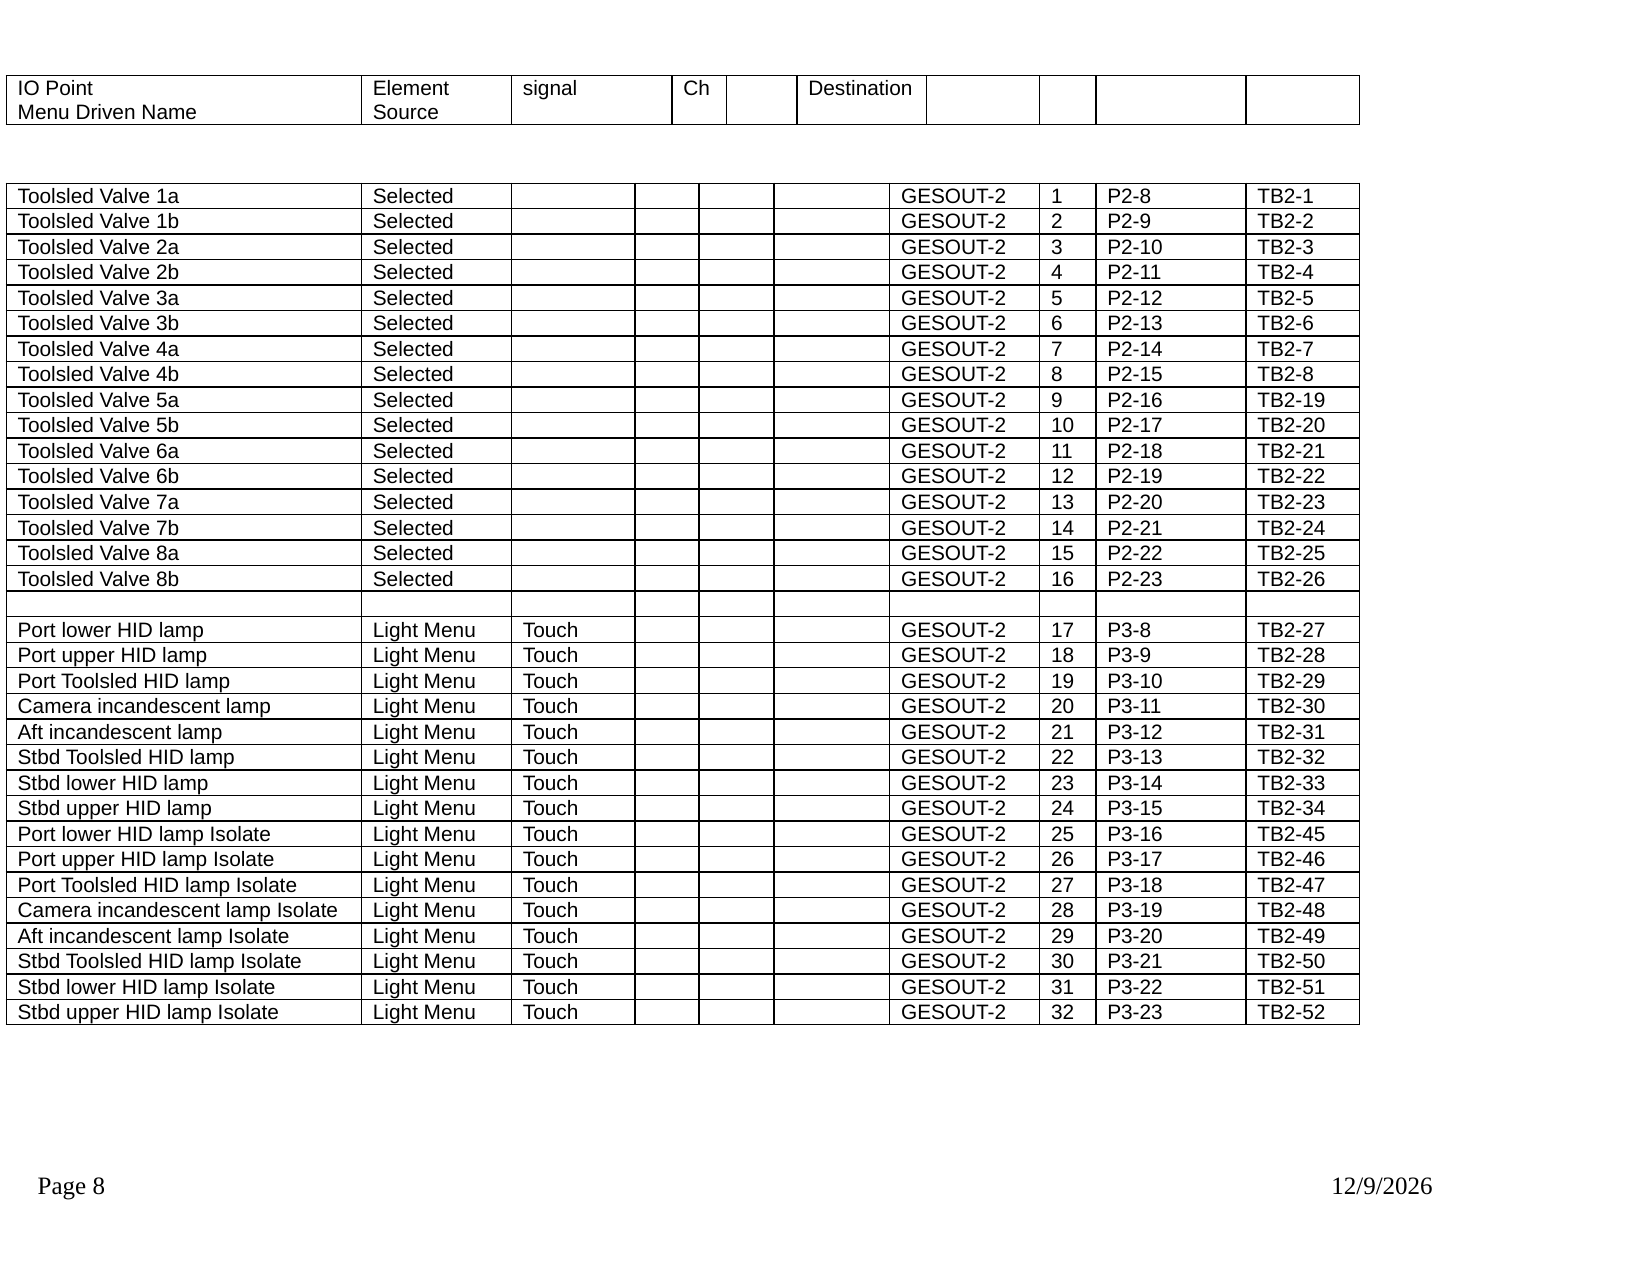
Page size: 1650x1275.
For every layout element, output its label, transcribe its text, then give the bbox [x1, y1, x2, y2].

table_cell GESOUT-2 [890, 1000, 1039, 1024]
table_cell Selected [362, 515, 511, 539]
table_cell Light Menu [362, 694, 511, 718]
table_cell [775, 847, 889, 871]
table_cell [636, 388, 698, 412]
table_cell [636, 515, 698, 539]
table_cell [700, 873, 773, 897]
table_cell P3-10 [1097, 668, 1245, 692]
table_cell [700, 311, 773, 335]
table_cell P3-17 [1097, 847, 1245, 871]
table_cell Light Menu [362, 898, 511, 922]
table_cell [700, 924, 773, 948]
table_cell 20 [1040, 694, 1095, 718]
table_cell Port upper HID lamp Isolate [7, 847, 361, 871]
table_cell [512, 209, 634, 233]
table_cell [700, 617, 773, 641]
table_cell GESOUT-2 [890, 771, 1039, 794]
table_header P2-8 [1097, 184, 1245, 207]
table_cell [512, 592, 634, 616]
table_cell Selected [362, 566, 511, 590]
table_cell [775, 822, 889, 846]
table_cell TB2-23 [1247, 490, 1359, 514]
table_cell Toolsled Valve 4b [7, 362, 361, 386]
table_cell Light Menu [362, 873, 511, 897]
table_cell [700, 796, 773, 820]
table_cell [636, 235, 698, 258]
table_cell [775, 388, 889, 412]
table_cell [700, 413, 773, 437]
table_cell [512, 260, 634, 284]
table_cell [636, 745, 698, 769]
table_cell GESOUT-2 [890, 311, 1039, 335]
table_header [512, 184, 634, 207]
table_cell [512, 490, 634, 514]
table_cell [775, 541, 889, 565]
table_cell [700, 949, 773, 973]
table_cell 4 [1040, 260, 1095, 284]
table_header Toolsled Valve 1a [7, 184, 361, 207]
table_cell 14 [1040, 515, 1095, 539]
table_cell 9 [1040, 388, 1095, 412]
table_cell P3-20 [1097, 924, 1245, 948]
table_cell [636, 362, 698, 386]
table_cell Toolsled Valve 7b [7, 515, 361, 539]
table_cell 11 [1040, 439, 1095, 463]
table_cell Toolsled Valve 2a [7, 235, 361, 258]
table_cell 21 [1040, 720, 1095, 743]
table_cell [775, 617, 889, 641]
table_cell P3-23 [1097, 1000, 1245, 1024]
table_cell Selected [362, 286, 511, 309]
table_cell 10 [1040, 413, 1095, 437]
table_cell [775, 566, 889, 590]
table_cell Stbd lower HID lamp Isolate [7, 975, 361, 999]
table_cell P2-22 [1097, 541, 1245, 565]
table_cell [775, 771, 889, 794]
table_cell Port Toolsled HID lamp Isolate [7, 873, 361, 897]
table_cell [700, 515, 773, 539]
table_cell [700, 362, 773, 386]
table_cell [512, 286, 634, 309]
table_cell Toolsled Valve 7a [7, 490, 361, 514]
table_cell [636, 337, 698, 361]
table_cell P2-18 [1097, 439, 1245, 463]
table_cell GESOUT-2 [890, 209, 1039, 233]
table_cell [636, 209, 698, 233]
table_cell TB2-6 [1247, 311, 1359, 335]
table_cell GESOUT-2 [890, 694, 1039, 718]
table_cell Light Menu [362, 643, 511, 667]
table_cell Light Menu [362, 847, 511, 871]
table_cell 8 [1040, 362, 1095, 386]
table_cell [775, 975, 889, 999]
table_cell [636, 694, 698, 718]
table_cell Selected [362, 362, 511, 386]
table_cell 3 [1040, 235, 1095, 258]
table_cell [700, 388, 773, 412]
table_cell 13 [1040, 490, 1095, 514]
table_cell Aft incandescent lamp [7, 720, 361, 743]
table_cell 17 [1040, 617, 1095, 641]
table_cell [636, 771, 698, 794]
table_cell TB2-26 [1247, 566, 1359, 590]
table_cell P2-10 [1097, 235, 1245, 258]
table_cell [775, 311, 889, 335]
table_cell 23 [1040, 771, 1095, 794]
table_cell Touch [512, 1000, 634, 1024]
table_cell 7 [1040, 337, 1095, 361]
table_cell [512, 388, 634, 412]
table_cell Selected [362, 439, 511, 463]
table_cell [700, 541, 773, 565]
table_cell TB2-49 [1247, 924, 1359, 948]
table_cell TB2-33 [1247, 771, 1359, 794]
table_cell TB2-48 [1247, 898, 1359, 922]
table_cell Touch [512, 975, 634, 999]
table_cell 12 [1040, 464, 1095, 488]
table_cell [775, 694, 889, 718]
table_cell [700, 490, 773, 514]
table_cell TB2-20 [1247, 413, 1359, 437]
table_cell GESOUT-2 [890, 541, 1039, 565]
table_cell P2-19 [1097, 464, 1245, 488]
table_cell Light Menu [362, 720, 511, 743]
table_cell 5 [1040, 286, 1095, 309]
table_cell P2-13 [1097, 311, 1245, 335]
table_cell GESOUT-2 [890, 617, 1039, 641]
table_cell 26 [1040, 847, 1095, 871]
table_cell TB2-8 [1247, 362, 1359, 386]
table_cell TB2-25 [1247, 541, 1359, 565]
table_cell [775, 490, 889, 514]
table_cell Light Menu [362, 822, 511, 846]
table_cell GESOUT-2 [890, 668, 1039, 692]
table_cell [636, 617, 698, 641]
table_cell P2-9 [1097, 209, 1245, 233]
table_cell 18 [1040, 643, 1095, 667]
table_cell Toolsled Valve 8a [7, 541, 361, 565]
table_cell P3-22 [1097, 975, 1245, 999]
table_cell [512, 439, 634, 463]
table_cell Selected [362, 235, 511, 258]
table_cell [700, 668, 773, 692]
table_cell Light Menu [362, 924, 511, 948]
table_cell [775, 209, 889, 233]
table_cell P3-15 [1097, 796, 1245, 820]
table_cell GESOUT-2 [890, 745, 1039, 769]
table_cell [775, 949, 889, 973]
table_cell Toolsled Valve 3a [7, 286, 361, 309]
table_cell [512, 515, 634, 539]
table_cell Touch [512, 694, 634, 718]
table_cell Selected [362, 464, 511, 488]
table_cell TB2-21 [1247, 439, 1359, 463]
table_cell GESOUT-2 [890, 235, 1039, 258]
table_cell GESOUT-2 [890, 873, 1039, 897]
table_cell Light Menu [362, 668, 511, 692]
table_cell Light Menu [362, 617, 511, 641]
table_cell 15 [1040, 541, 1095, 565]
table_cell [700, 847, 773, 871]
table_cell Camera incandescent lamp Isolate [7, 898, 361, 922]
table_cell TB2-28 [1247, 643, 1359, 667]
table_cell Touch [512, 898, 634, 922]
table_cell GESOUT-2 [890, 975, 1039, 999]
table_cell [700, 822, 773, 846]
table_cell Touch [512, 720, 634, 743]
table_cell [636, 439, 698, 463]
table_cell TB2-32 [1247, 745, 1359, 769]
table_cell P3-13 [1097, 745, 1245, 769]
table_cell P3-9 [1097, 643, 1245, 667]
table_cell 27 [1040, 873, 1095, 897]
table_cell Port lower HID lamp [7, 617, 361, 641]
table_cell P2-16 [1097, 388, 1245, 412]
table_cell [700, 720, 773, 743]
table_cell GESOUT-2 [890, 439, 1039, 463]
table_cell Touch [512, 771, 634, 794]
table_cell 29 [1040, 924, 1095, 948]
table_cell Camera incandescent lamp [7, 694, 361, 718]
table_cell Touch [512, 949, 634, 973]
table_cell TB2-7 [1247, 337, 1359, 361]
table_cell [636, 873, 698, 897]
table_cell [700, 1000, 773, 1024]
table_cell 32 [1040, 1000, 1095, 1024]
table_cell P2-14 [1097, 337, 1245, 361]
table_cell [775, 643, 889, 667]
table_cell [775, 924, 889, 948]
table_cell 6 [1040, 311, 1095, 335]
table_cell [775, 873, 889, 897]
table_cell [636, 668, 698, 692]
table_cell P2-21 [1097, 515, 1245, 539]
table_cell Port lower HID lamp Isolate [7, 822, 361, 846]
table_cell [700, 209, 773, 233]
table_cell [775, 235, 889, 258]
table_cell [775, 720, 889, 743]
table_cell [775, 592, 889, 616]
table_cell P3-8 [1097, 617, 1245, 641]
table_cell 22 [1040, 745, 1095, 769]
table_cell Stbd Toolsled HID lamp [7, 745, 361, 769]
table_header Selected [362, 184, 511, 207]
table_cell TB2-22 [1247, 464, 1359, 488]
table_cell [775, 464, 889, 488]
table_cell TB2-31 [1247, 720, 1359, 743]
table_cell [636, 592, 698, 616]
table_cell GESOUT-2 [890, 260, 1039, 284]
table_cell GESOUT-2 [890, 898, 1039, 922]
table_cell Port Toolsled HID lamp [7, 668, 361, 692]
table_cell TB2-47 [1247, 873, 1359, 897]
table_cell Light Menu [362, 771, 511, 794]
table_cell [700, 771, 773, 794]
table_header [700, 184, 773, 207]
table_cell [7, 592, 361, 616]
table_cell Touch [512, 822, 634, 846]
table_cell [636, 311, 698, 335]
table_cell [775, 745, 889, 769]
table_header GESOUT-2 [890, 184, 1039, 207]
table_cell 16 [1040, 566, 1095, 590]
table_cell TB2-4 [1247, 260, 1359, 284]
table_cell TB2-19 [1247, 388, 1359, 412]
table_cell [362, 592, 511, 616]
table_cell 19 [1040, 668, 1095, 692]
table_header 1 [1040, 184, 1095, 207]
table_cell [700, 464, 773, 488]
table_cell [512, 413, 634, 437]
table_cell Touch [512, 796, 634, 820]
table_cell [636, 898, 698, 922]
table_cell GESOUT-2 [890, 464, 1039, 488]
table_cell Selected [362, 388, 511, 412]
table_cell Toolsled Valve 6b [7, 464, 361, 488]
table_cell 2 [1040, 209, 1095, 233]
table_cell [512, 337, 634, 361]
table_cell [700, 975, 773, 999]
table_cell [512, 311, 634, 335]
table_cell Stbd lower HID lamp [7, 771, 361, 794]
table_cell P3-14 [1097, 771, 1245, 794]
table_cell [636, 286, 698, 309]
table_cell [636, 260, 698, 284]
table_cell TB2-24 [1247, 515, 1359, 539]
table_cell 31 [1040, 975, 1095, 999]
table_cell [636, 949, 698, 973]
table_cell 25 [1040, 822, 1095, 846]
table_cell TB2-46 [1247, 847, 1359, 871]
table_cell GESOUT-2 [890, 643, 1039, 667]
table_cell Toolsled Valve 8b [7, 566, 361, 590]
table_cell [636, 413, 698, 437]
table_cell TB2-5 [1247, 286, 1359, 309]
table_cell [512, 566, 634, 590]
table_cell TB2-29 [1247, 668, 1359, 692]
table_cell [700, 439, 773, 463]
table_cell [775, 796, 889, 820]
table_cell [700, 235, 773, 258]
table_cell [775, 439, 889, 463]
table_cell Toolsled Valve 6a [7, 439, 361, 463]
table_cell Touch [512, 745, 634, 769]
table_cell [775, 515, 889, 539]
table_cell Light Menu [362, 745, 511, 769]
table_cell P3-21 [1097, 949, 1245, 973]
table_cell GESOUT-2 [890, 413, 1039, 437]
table_cell Toolsled Valve 5b [7, 413, 361, 437]
table_cell Stbd Toolsled HID lamp Isolate [7, 949, 361, 973]
table_cell [700, 643, 773, 667]
table_cell Touch [512, 617, 634, 641]
table_cell [775, 286, 889, 309]
table_cell [636, 1000, 698, 1024]
table_cell GESOUT-2 [890, 515, 1039, 539]
table_cell [1097, 592, 1245, 616]
table_cell P2-17 [1097, 413, 1245, 437]
table_cell [700, 337, 773, 361]
table_cell [1247, 592, 1359, 616]
table_cell Toolsled Valve 5a [7, 388, 361, 412]
table_cell P2-15 [1097, 362, 1245, 386]
table_cell 24 [1040, 796, 1095, 820]
table_cell [636, 924, 698, 948]
table_cell P2-12 [1097, 286, 1245, 309]
table_cell [1040, 592, 1095, 616]
table_cell Toolsled Valve 2b [7, 260, 361, 284]
table_cell P2-20 [1097, 490, 1245, 514]
table_cell GESOUT-2 [890, 490, 1039, 514]
table_cell GESOUT-2 [890, 388, 1039, 412]
table_cell [636, 796, 698, 820]
table_cell 28 [1040, 898, 1095, 922]
table_cell TB2-51 [1247, 975, 1359, 999]
table_cell TB2-30 [1247, 694, 1359, 718]
table_cell Aft incandescent lamp Isolate [7, 924, 361, 948]
table_cell [512, 362, 634, 386]
table_cell P3-11 [1097, 694, 1245, 718]
table_cell [700, 286, 773, 309]
table_cell [775, 413, 889, 437]
table_cell [775, 1000, 889, 1024]
table_cell [636, 541, 698, 565]
table_cell Toolsled Valve 4a [7, 337, 361, 361]
table_cell Light Menu [362, 796, 511, 820]
table_header TB2-1 [1247, 184, 1359, 207]
table_cell Selected [362, 209, 511, 233]
table_cell [636, 720, 698, 743]
table_cell Toolsled Valve 3b [7, 311, 361, 335]
table_cell Touch [512, 873, 634, 897]
table_cell Light Menu [362, 1000, 511, 1024]
table_cell [636, 975, 698, 999]
table_cell [700, 260, 773, 284]
table_cell [775, 362, 889, 386]
table_cell Stbd upper HID lamp Isolate [7, 1000, 361, 1024]
table_cell Selected [362, 260, 511, 284]
table_header [775, 184, 889, 207]
table_cell 30 [1040, 949, 1095, 973]
table_cell GESOUT-2 [890, 720, 1039, 743]
table_header [636, 184, 698, 207]
table_cell GESOUT-2 [890, 949, 1039, 973]
table_cell [636, 847, 698, 871]
table_cell P3-16 [1097, 822, 1245, 846]
table_cell GESOUT-2 [890, 337, 1039, 361]
table_cell TB2-52 [1247, 1000, 1359, 1024]
table_cell GESOUT-2 [890, 847, 1039, 871]
table_cell [775, 337, 889, 361]
table_cell Stbd upper HID lamp [7, 796, 361, 820]
table_cell Selected [362, 413, 511, 437]
table_cell P3-18 [1097, 873, 1245, 897]
table_cell P2-23 [1097, 566, 1245, 590]
table_cell P3-12 [1097, 720, 1245, 743]
table_cell [512, 235, 634, 258]
table_cell P2-11 [1097, 260, 1245, 284]
table_cell [636, 490, 698, 514]
table_cell GESOUT-2 [890, 796, 1039, 820]
table_cell GESOUT-2 [890, 924, 1039, 948]
table_cell [636, 643, 698, 667]
table_cell [700, 592, 773, 616]
table_cell TB2-2 [1247, 209, 1359, 233]
table_cell [775, 898, 889, 922]
table_cell Port upper HID lamp [7, 643, 361, 667]
table_cell [700, 566, 773, 590]
table_cell [700, 745, 773, 769]
table_cell Light Menu [362, 975, 511, 999]
table_cell [700, 694, 773, 718]
table_cell TB2-27 [1247, 617, 1359, 641]
table_cell GESOUT-2 [890, 286, 1039, 309]
table_cell [512, 541, 634, 565]
table_cell Selected [362, 337, 511, 361]
table_cell [636, 822, 698, 846]
table_cell Toolsled Valve 1b [7, 209, 361, 233]
table_cell P3-19 [1097, 898, 1245, 922]
table_cell Touch [512, 847, 634, 871]
table_cell GESOUT-2 [890, 822, 1039, 846]
table_cell [636, 566, 698, 590]
table_cell Touch [512, 924, 634, 948]
table_cell Selected [362, 311, 511, 335]
table_cell GESOUT-2 [890, 566, 1039, 590]
table_cell Touch [512, 643, 634, 667]
table_cell [636, 464, 698, 488]
table_cell GESOUT-2 [890, 362, 1039, 386]
table_cell Light Menu [362, 949, 511, 973]
table_cell Selected [362, 490, 511, 514]
table_cell TB2-34 [1247, 796, 1359, 820]
table_cell [512, 464, 634, 488]
table_cell TB2-45 [1247, 822, 1359, 846]
table_cell [700, 898, 773, 922]
table_cell [775, 668, 889, 692]
table_cell TB2-50 [1247, 949, 1359, 973]
table_cell [890, 592, 1039, 616]
table_cell TB2-3 [1247, 235, 1359, 258]
table_cell Touch [512, 668, 634, 692]
table_cell [775, 260, 889, 284]
table_cell Selected [362, 541, 511, 565]
